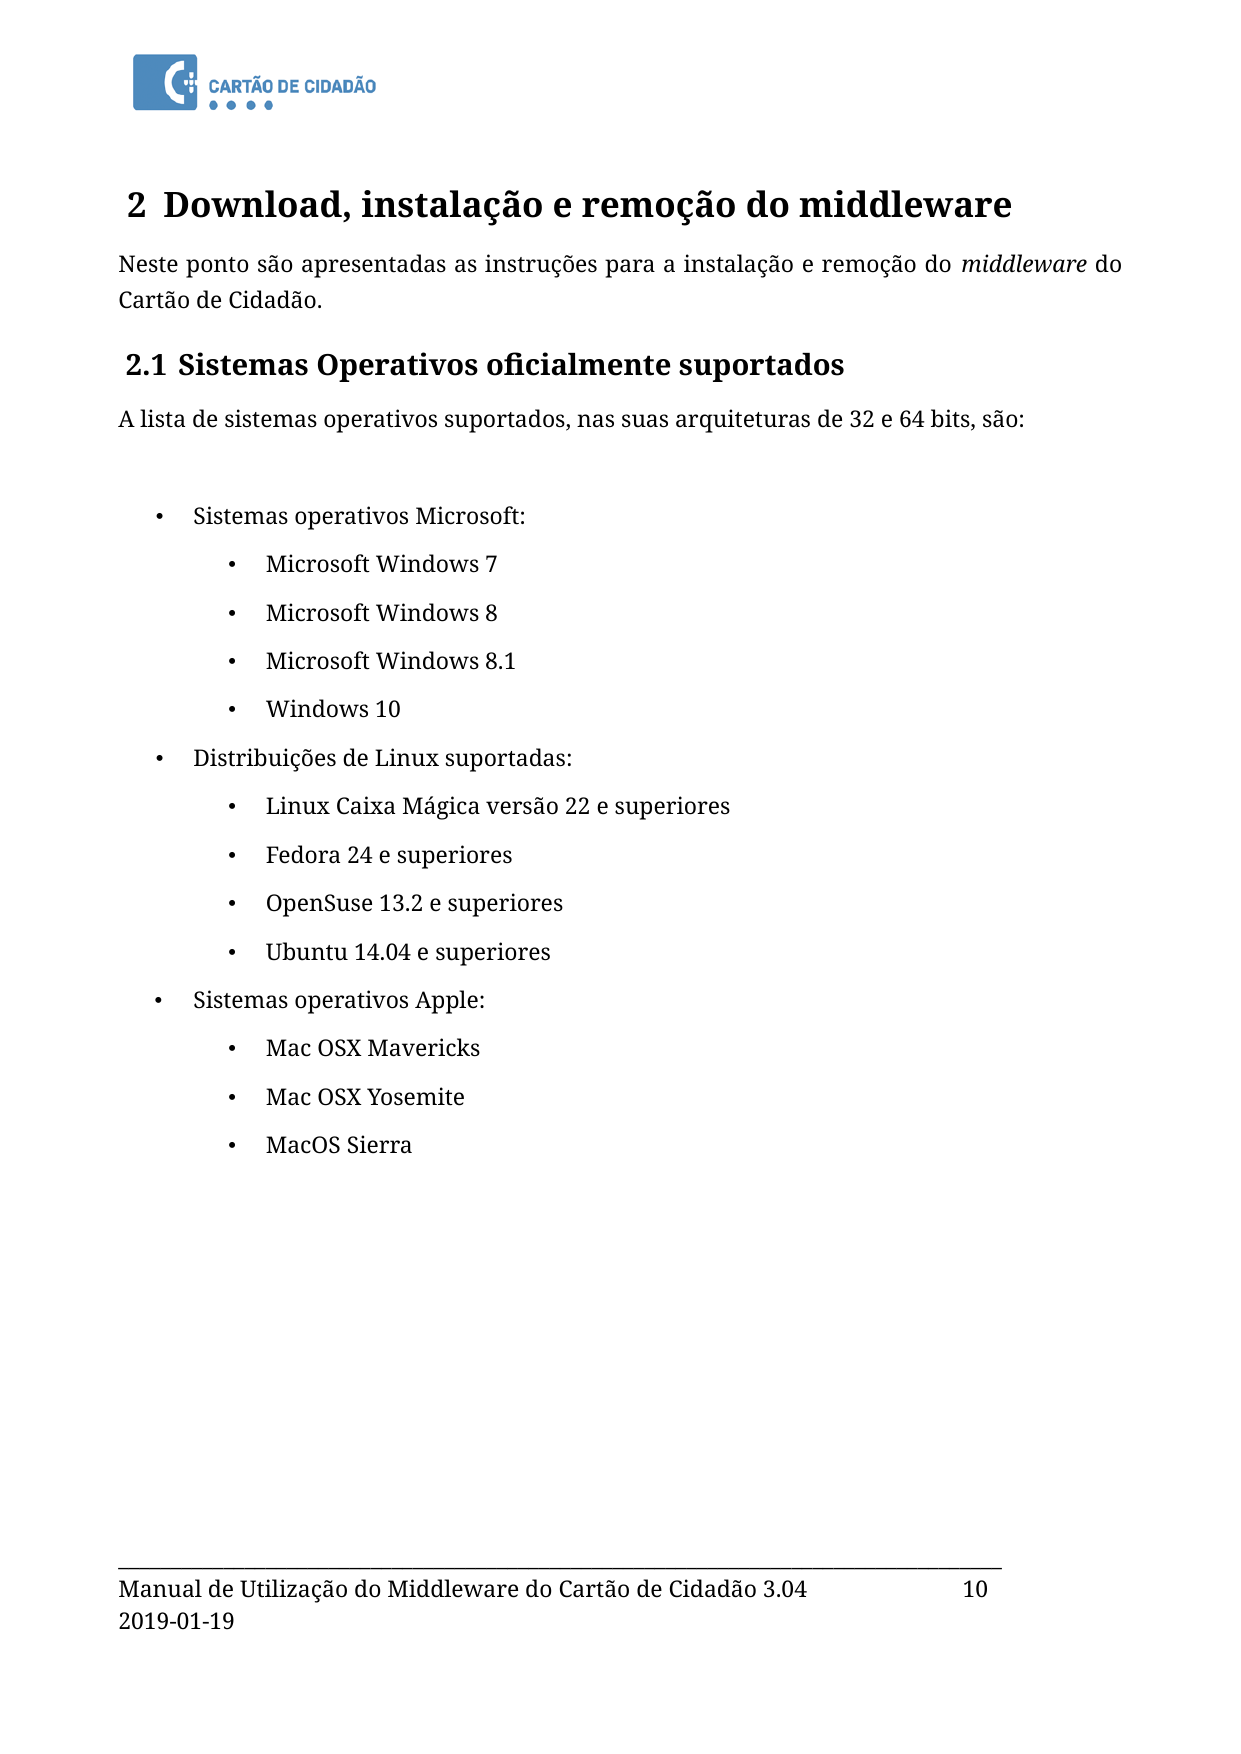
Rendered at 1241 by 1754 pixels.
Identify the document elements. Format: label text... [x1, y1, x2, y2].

list Mac OSX Mavericks [228, 1032, 1122, 1064]
subtitle Sistemas Operativos oficialmente suportados [118, 344, 1122, 384]
list Ubuntu 14.04 e superiores [228, 936, 1122, 967]
list Microsoft Windows 8 [228, 596, 1122, 628]
list Microsoft Windows 7 [228, 548, 1122, 579]
list Windows 10 [228, 693, 1122, 724]
list Linux Caixa Mágica versão 22 e superiores [228, 790, 1122, 821]
list Fedora 24 e superiores [228, 839, 1122, 870]
list Mac OSX Yosemite [228, 1081, 1122, 1112]
text A lista de sistemas operativos suportados, nas suas arquiteturas de 32 e 64 bits, são: [118, 403, 1122, 434]
list Sistemas operativos Microsoft: [156, 499, 1122, 531]
list OpenSuse 13.2 e superiores [228, 887, 1122, 918]
list Distribuições de Linux suportadas: [156, 742, 1122, 773]
list Microsoft Windows 8.1 [228, 645, 1122, 676]
text Neste ponto são apresentadas as instruções para a instalação e remoção do middleware do Cartão de Cidadão. [118, 248, 1122, 315]
list MacOS Sierra [228, 1129, 1122, 1161]
subtitle Download, instalação e remoção do middleware [118, 180, 1122, 228]
picture [130, 47, 423, 118]
list Sistemas operativos Apple: [154, 984, 1122, 1015]
